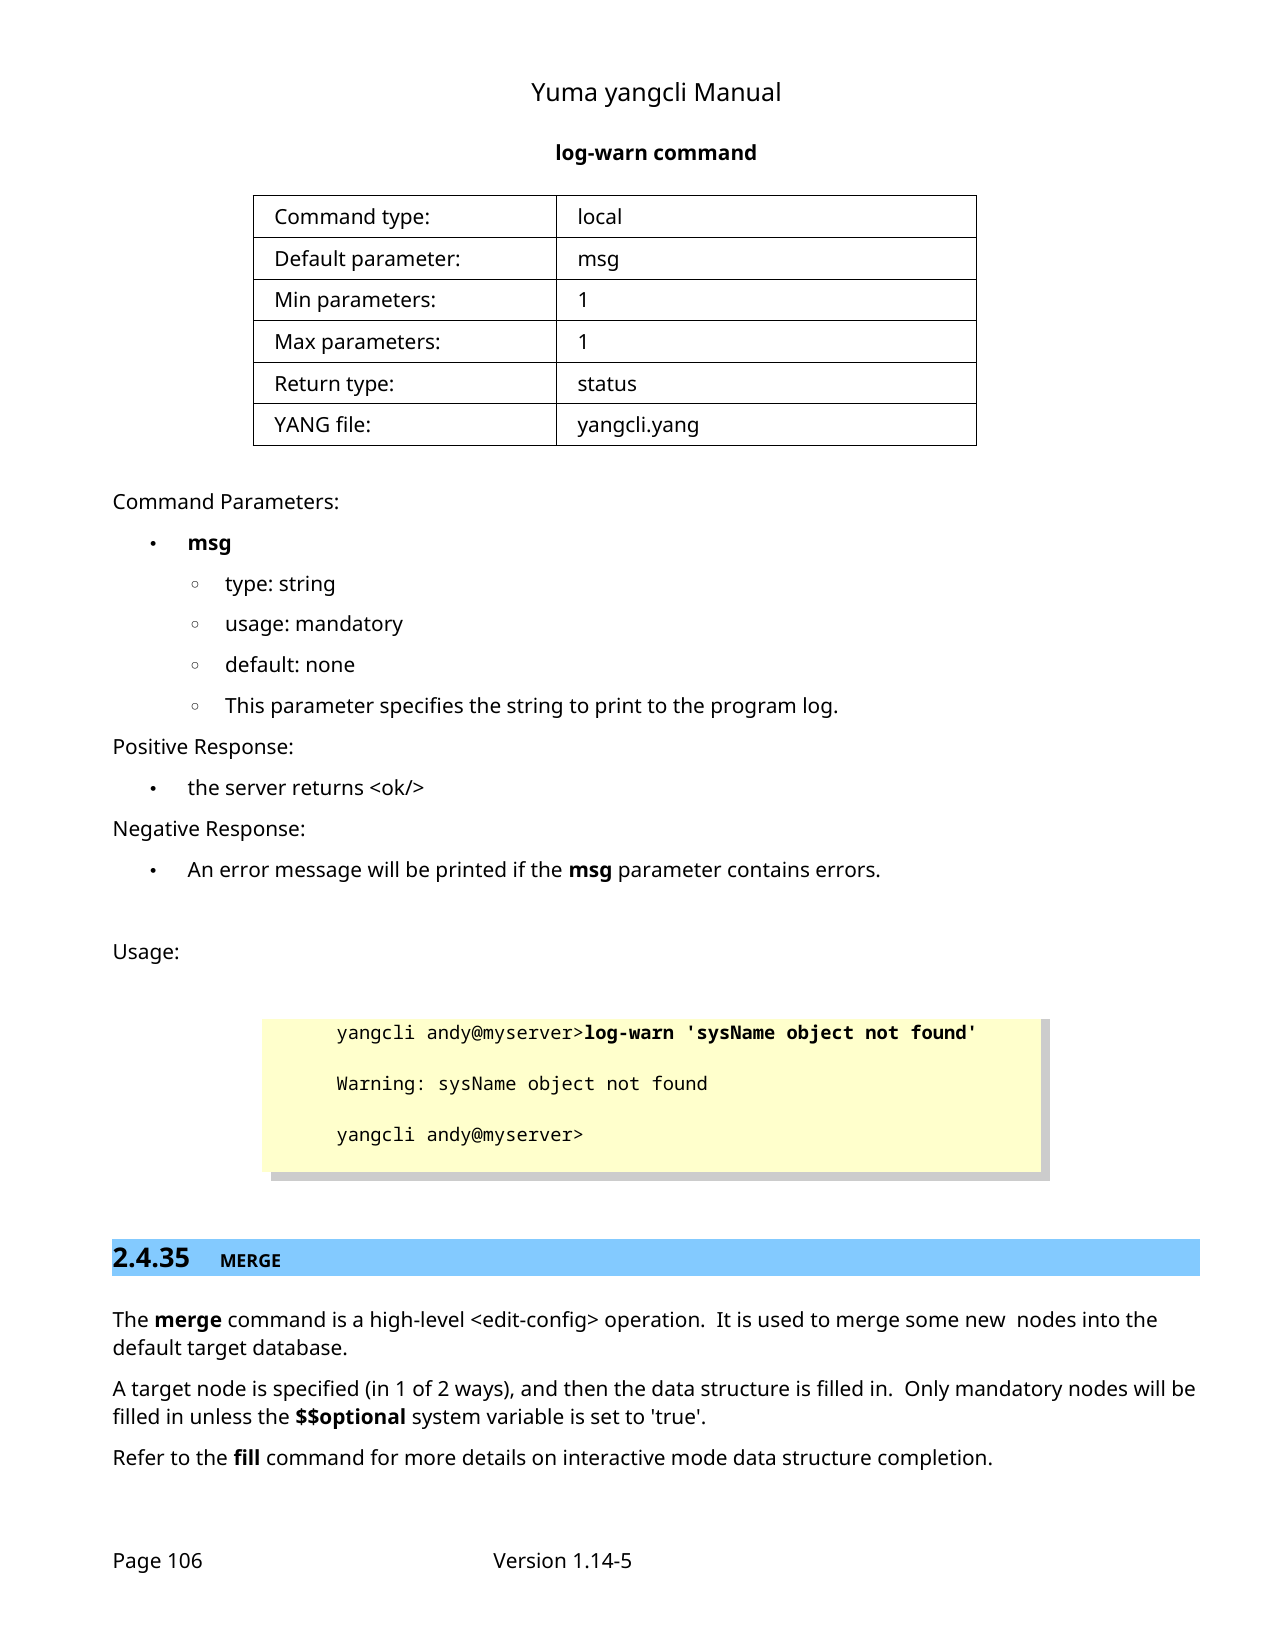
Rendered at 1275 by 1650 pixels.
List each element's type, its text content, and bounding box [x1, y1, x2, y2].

table_cell msg [557, 238, 976, 278]
table_cell yangcli.yang [557, 404, 976, 445]
list default: none [187, 651, 1200, 679]
table_cell Min parameters: [254, 280, 556, 320]
list usage: mandatory [187, 609, 1200, 638]
list type: string [187, 569, 1200, 597]
table_cell YANG file: [254, 404, 556, 445]
list msg [150, 528, 1200, 556]
text Positive Response: [112, 732, 1200, 761]
text Refer to the fill command for more details on interactive mode data structure completion. [112, 1443, 1200, 1472]
table_cell Max parameters: [254, 321, 556, 362]
text Usage: [112, 937, 1200, 966]
table_header Command type: [254, 196, 556, 237]
table_cell Return type: [254, 363, 556, 403]
list This parameter specifies the string to print to the program log. [187, 691, 1200, 720]
table_header local [557, 196, 976, 237]
text A target node is specified (in 1 of 2 ways), and then the data structure is filled in. Only mandatory nodes will be filled in unless the $$optional system variable is set to 'true'. [112, 1374, 1200, 1431]
table_cell 1 [557, 280, 976, 320]
text yangcli andy@myserver> [262, 1121, 1041, 1147]
table_cell Default parameter: [254, 238, 556, 278]
table_cell 1 [557, 321, 976, 362]
table_cell status [557, 363, 976, 403]
text Warning: sysName object not found [262, 1070, 1041, 1096]
text Negative Response: [112, 814, 1200, 843]
subtitle merge [112, 1239, 1200, 1276]
list An error message will be printed if the msg parameter contains errors. [150, 855, 1200, 884]
text Command Parameters: [112, 487, 1200, 515]
text yangcli andy@myserver>log-warn 'sysName object not found' [262, 1019, 1041, 1044]
list the server returns <ok/> [150, 773, 1200, 802]
text The merge command is a high-level <edit-config> operation. It is used to merge some new nodes into the default target database. [112, 1305, 1200, 1362]
subtitle log-warn command [127, 138, 1185, 167]
